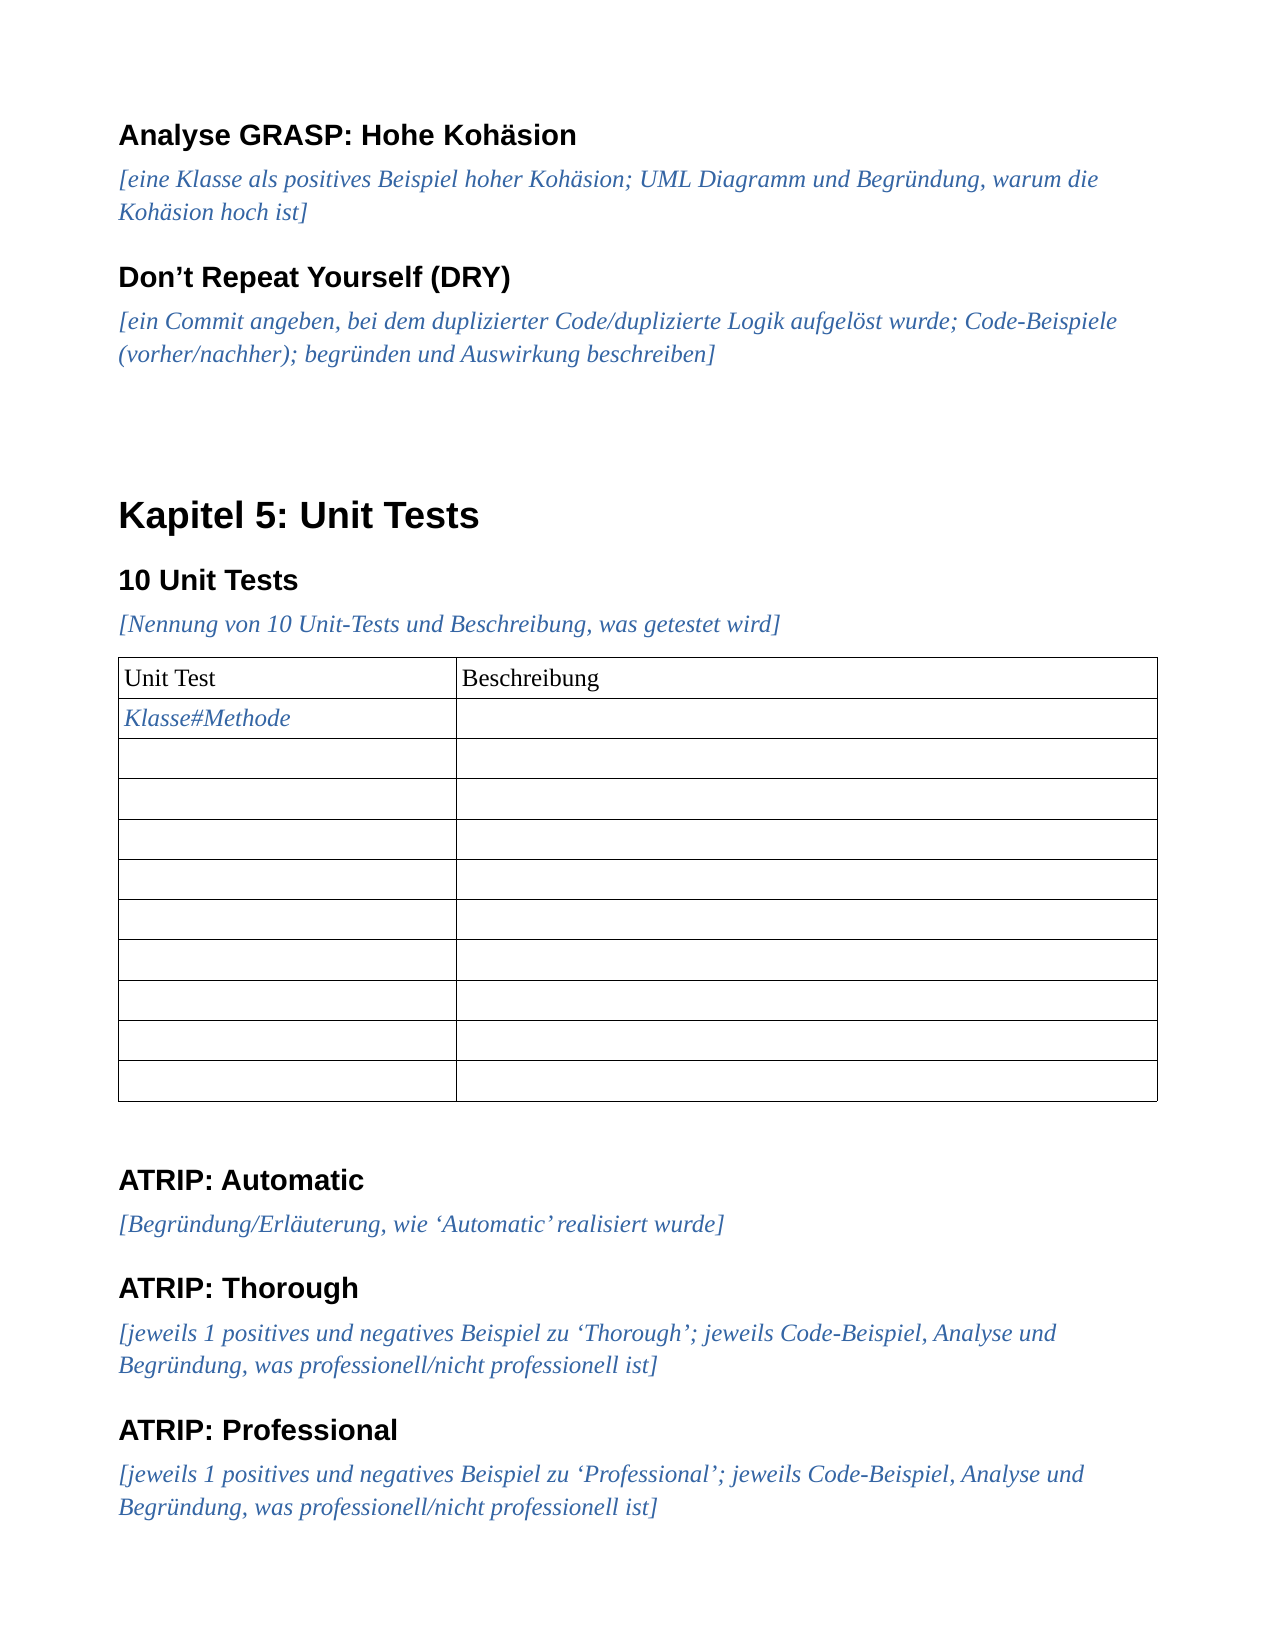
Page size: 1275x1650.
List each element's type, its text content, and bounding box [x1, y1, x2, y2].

table_cell [457, 779, 1157, 818]
subtitle 10 Unit Tests [118, 563, 1157, 597]
table_cell Klasse#Methode [119, 699, 456, 738]
text [jeweils 1 positives und negatives Beispiel zu ‘Thorough’; jeweils Code-Beispiel, Analyse und Begründung, was professionell/nicht professionell ist] [118, 1318, 1157, 1379]
subtitle Don’t Repeat Yourself (DRY) [118, 259, 1157, 293]
table_cell [119, 779, 456, 818]
table_cell [457, 1061, 1157, 1101]
subtitle ATRIP: Thorough [118, 1271, 1157, 1305]
table_cell [457, 1021, 1157, 1060]
text [eine Klasse als positives Beispiel hoher Kohäsion; UML Diagramm und Begründung, warum die Kohäsion hoch ist] [118, 164, 1157, 226]
table_header Unit Test [119, 658, 456, 697]
text [ein Commit angeben, bei dem duplizierter Code/duplizierte Logik aufgelöst wurde; Code-Beispiele (vorher/nachher); begründen und Auswirkung beschreiben] [118, 306, 1157, 368]
table_cell [457, 940, 1157, 980]
table_cell [119, 981, 456, 1020]
table_cell [457, 739, 1157, 778]
table_cell [457, 900, 1157, 939]
subtitle Analyse GRASP: Hohe Kohäsion [118, 118, 1157, 152]
subtitle Kapitel 5: Unit Tests [118, 493, 1157, 536]
subtitle ATRIP: Professional [118, 1413, 1157, 1447]
table_cell [457, 981, 1157, 1020]
table_cell [457, 820, 1157, 859]
table_cell [119, 940, 456, 980]
table_cell [119, 1021, 456, 1060]
table_header Beschreibung [457, 658, 1157, 697]
subtitle ATRIP: Automatic [118, 1163, 1157, 1197]
table_cell [119, 820, 456, 859]
text [jeweils 1 positives und negatives Beispiel zu ‘Professional’; jeweils Code-Beispiel, Analyse und Begründung, was professionell/nicht professionell ist] [118, 1459, 1157, 1521]
table_cell [119, 900, 456, 939]
table_cell [119, 1061, 456, 1101]
table_cell [119, 860, 456, 899]
text [Nennung von 10 Unit-Tests und Beschreibung, was getestet wird] [118, 609, 1157, 638]
text [Begründung/Erläuterung, wie ‘Automatic’ realisiert wurde] [118, 1209, 1157, 1238]
table_cell [457, 699, 1157, 738]
table_cell [119, 739, 456, 778]
table_cell [457, 860, 1157, 899]
